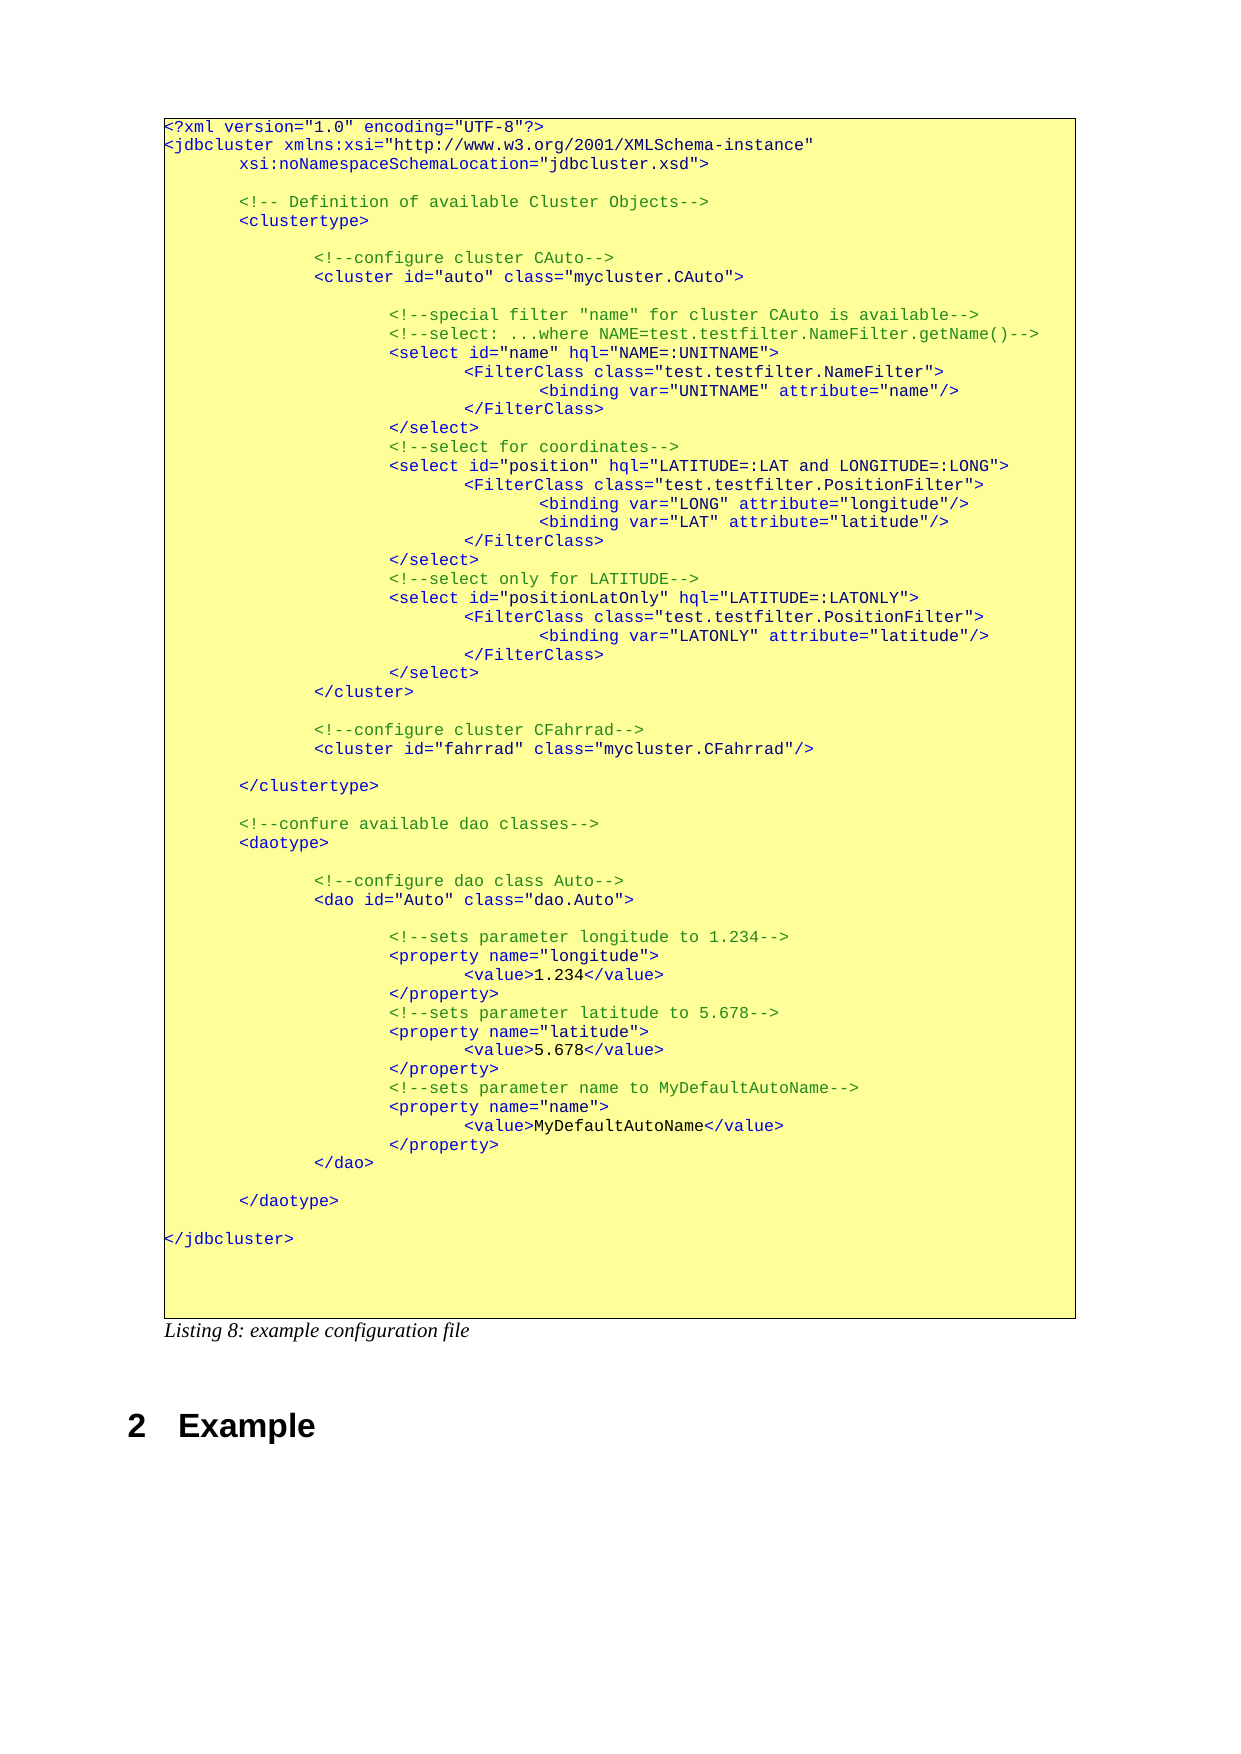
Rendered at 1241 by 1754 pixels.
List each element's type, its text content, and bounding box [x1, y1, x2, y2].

list Listing 8: example configuration file [164, 1319, 1076, 1342]
subtitle Example [118, 1407, 1122, 1444]
